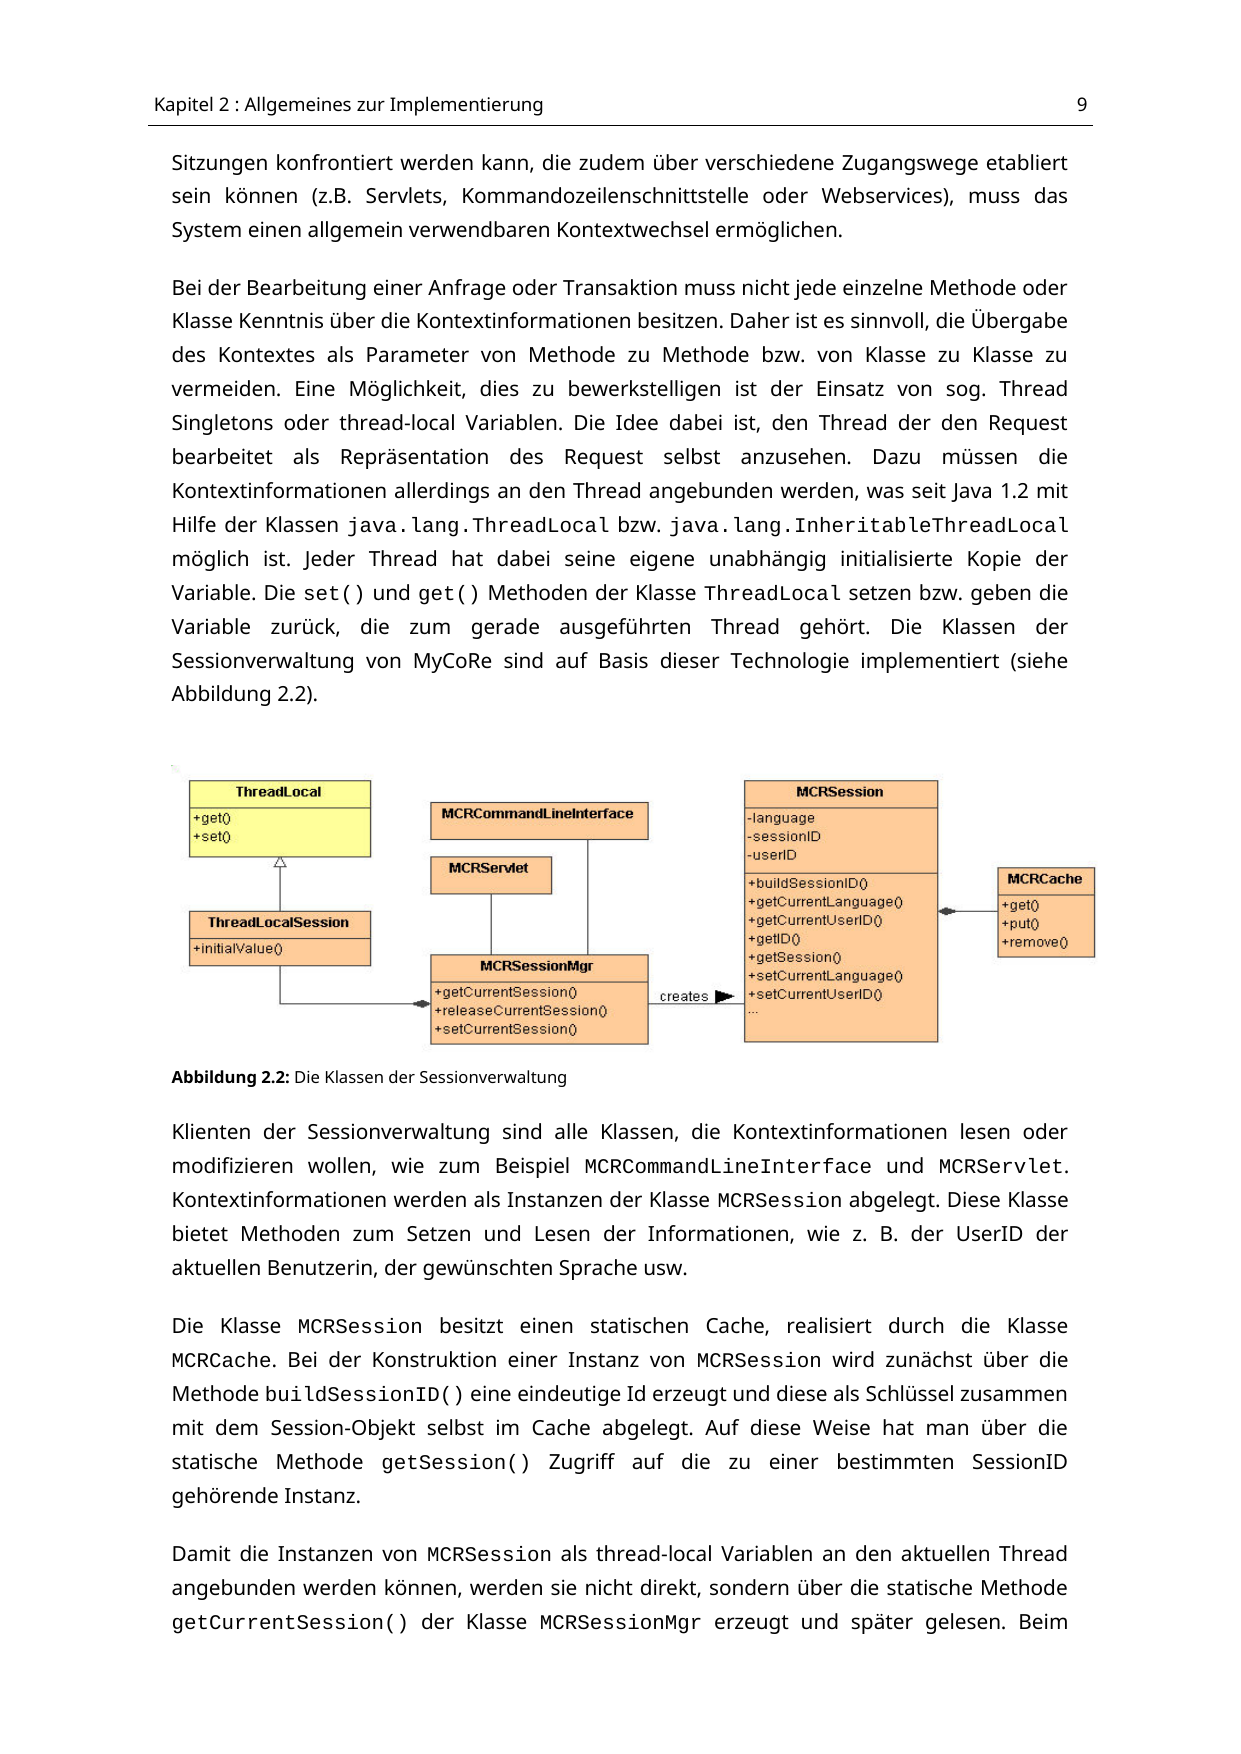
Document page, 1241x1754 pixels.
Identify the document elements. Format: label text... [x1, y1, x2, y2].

text Damit die Instanzen von MCRSession als thread-local Variablen an den aktuellen Thread angebunden werden können, werden sie nicht direkt, sondern über die statische Methode getCurrentSession() der Klasse MCRSessionMgr erzeugt und später gelesen. Beim [171, 1539, 1069, 1635]
text Die Klasse MCRSession besitzt einen statischen Cache, realisiert durch die Klasse MCRCache. Bei der Konstruktion einer Instanz von MCRSession wird zunächst über die Methode buildSessionID() eine eindeutige Id erzeugt und diese als Schlüssel zusammen mit dem Session-Objekt selbst im Cache abgelegt. Auf diese Weise hat man über die statische Methode getSession() Zugriff auf die zu einer bestimmten SessionID gehörende Instanz. [171, 1311, 1069, 1509]
text Bei der Bearbeitung einer Anfrage oder Transaktion muss nicht jede einzelne Methode oder Klasse Kenntnis über die Kontextinformationen besitzen. Daher ist es sinnvoll, die Übergabe des Kontextes als Parameter von Methode zu Methode bzw. von Klasse zu Klasse zu vermeiden. Eine Möglichkeit, dies zu bewerkstelligen ist der Einsatz von sog. Thread Singletons oder thread-local Variablen. Die Idee dabei ist, den Thread der den Request bearbeitet als Repräsentation des Request selbst anzusehen. Dazu müssen die Kontextinformationen allerdings an den Thread angebunden werden, was seit Java 1.2 mit Hilfe der Klassen java.lang.ThreadLocal bzw. java.lang.InheritableThreadLocal möglich ist. Jeder Thread hat dabei seine eigene unabhängig initialisierte Kopie der Variable. Die set() und get() Methoden der Klasse ThreadLocal setzen bzw. geben die Variable zurück, die zum gerade ausgeführten Thread gehört. Die Klassen der Sessionverwaltung von MyCoRe sind auf Basis dieser Technologie implementiert (siehe Abbildung 2.2). [171, 273, 1069, 708]
text Sitzungen konfrontiert werden kann, die zudem über verschiedene Zugangswege etabliert sein können (z.B. Servlets, Kommandozeilenschnittstelle oder Webservices), muss das System einen allgemein verwendbaren Kontextwechsel ermöglichen. [171, 148, 1069, 243]
text Klienten der Sessionverwaltung sind alle Klassen, die Kontextinformationen lesen oder modifizieren wollen, wie zum Beispiel MCRCommandLineInterface und MCRServlet. Kontextinformationen werden als Instanzen der Klasse MCRSession abgelegt. Diese Klasse bietet Methoden zum Setzen und Lesen der Informationen, wie z. B. der UserID der aktuellen Benutzerin, der gewünschten Sprache usw. [148, 736, 1144, 1282]
picture [171, 765, 1117, 1061]
text Abbildung 2.2: Die Klassen der Sessionverwaltung [171, 1061, 1120, 1088]
